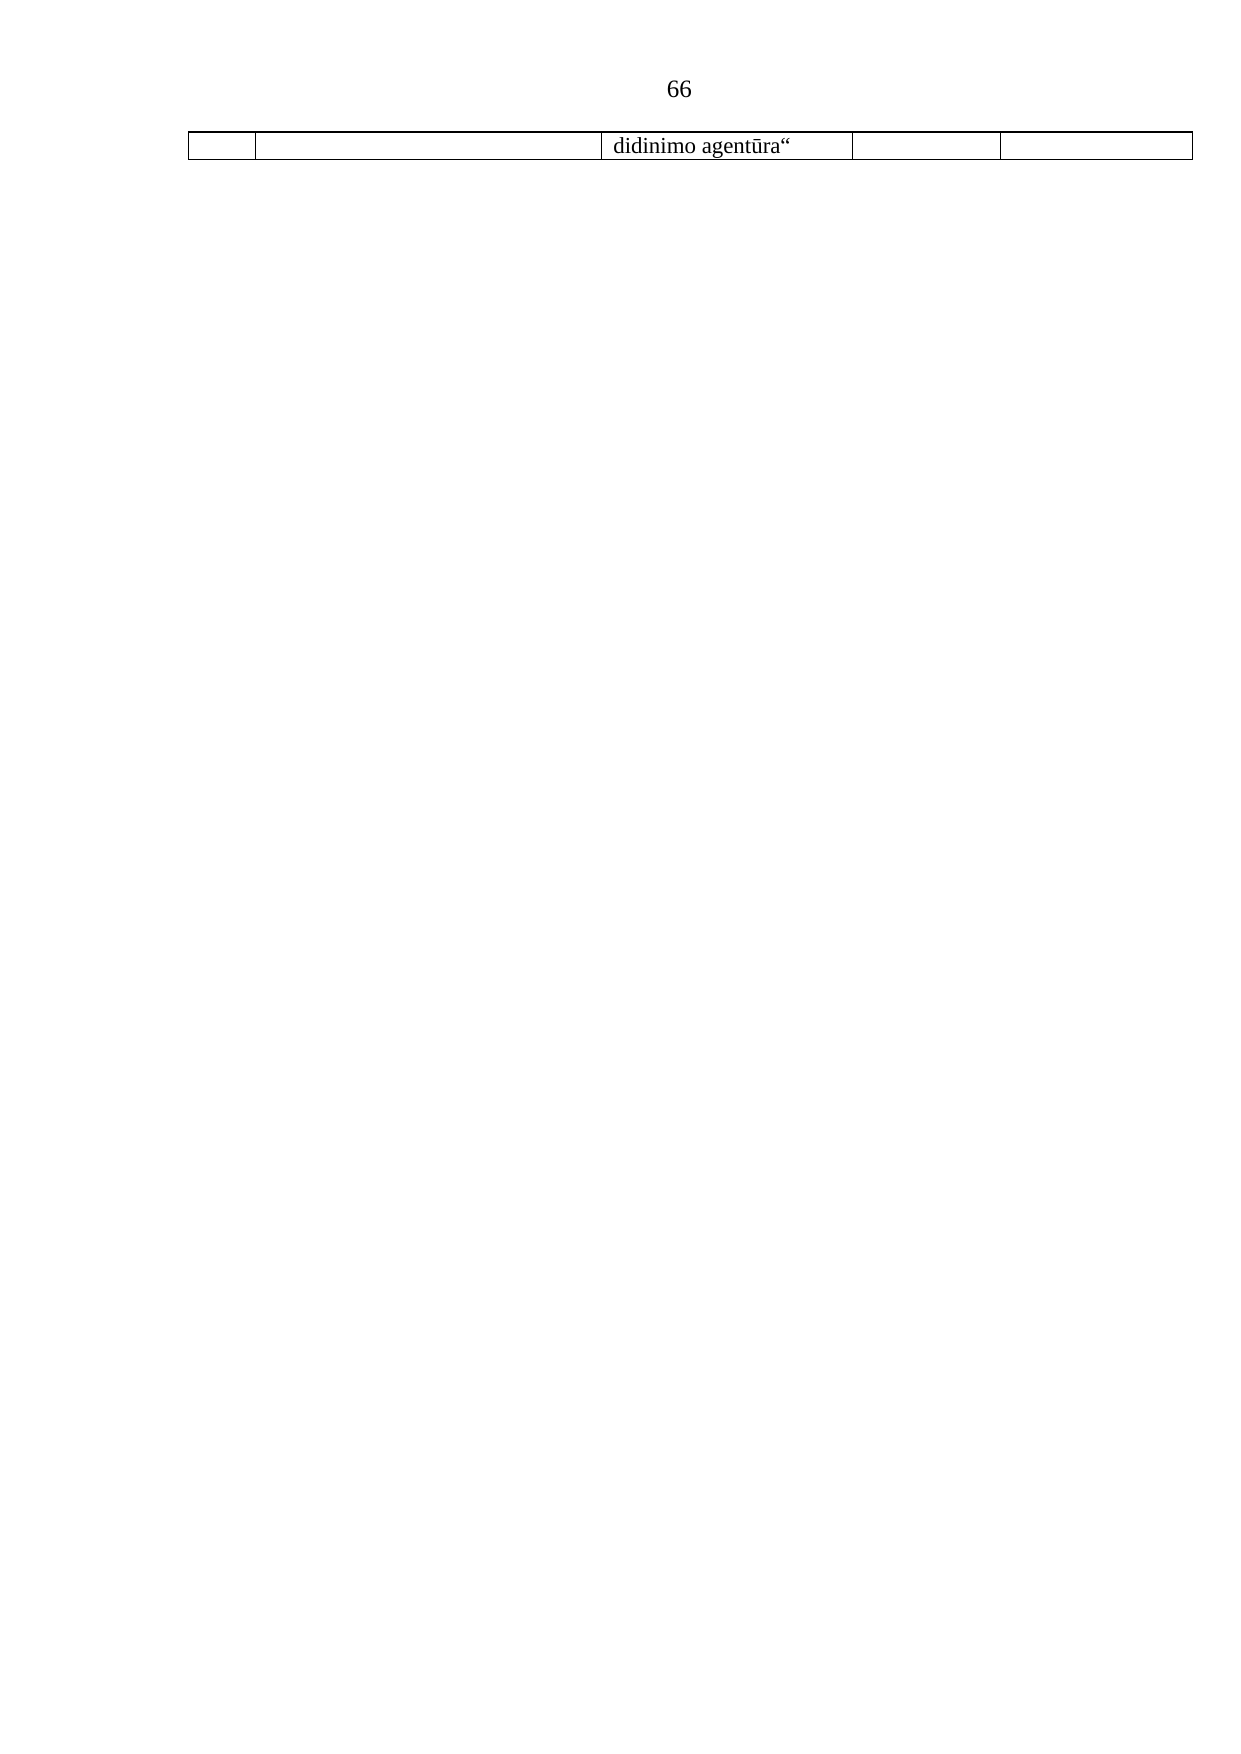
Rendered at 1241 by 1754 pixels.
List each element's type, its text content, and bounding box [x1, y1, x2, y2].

table_cell didinimo agentūra“ [602, 133, 852, 159]
table_cell [1001, 133, 1192, 159]
table_cell [256, 133, 601, 159]
table_cell [189, 133, 255, 159]
table_cell [853, 133, 1000, 159]
